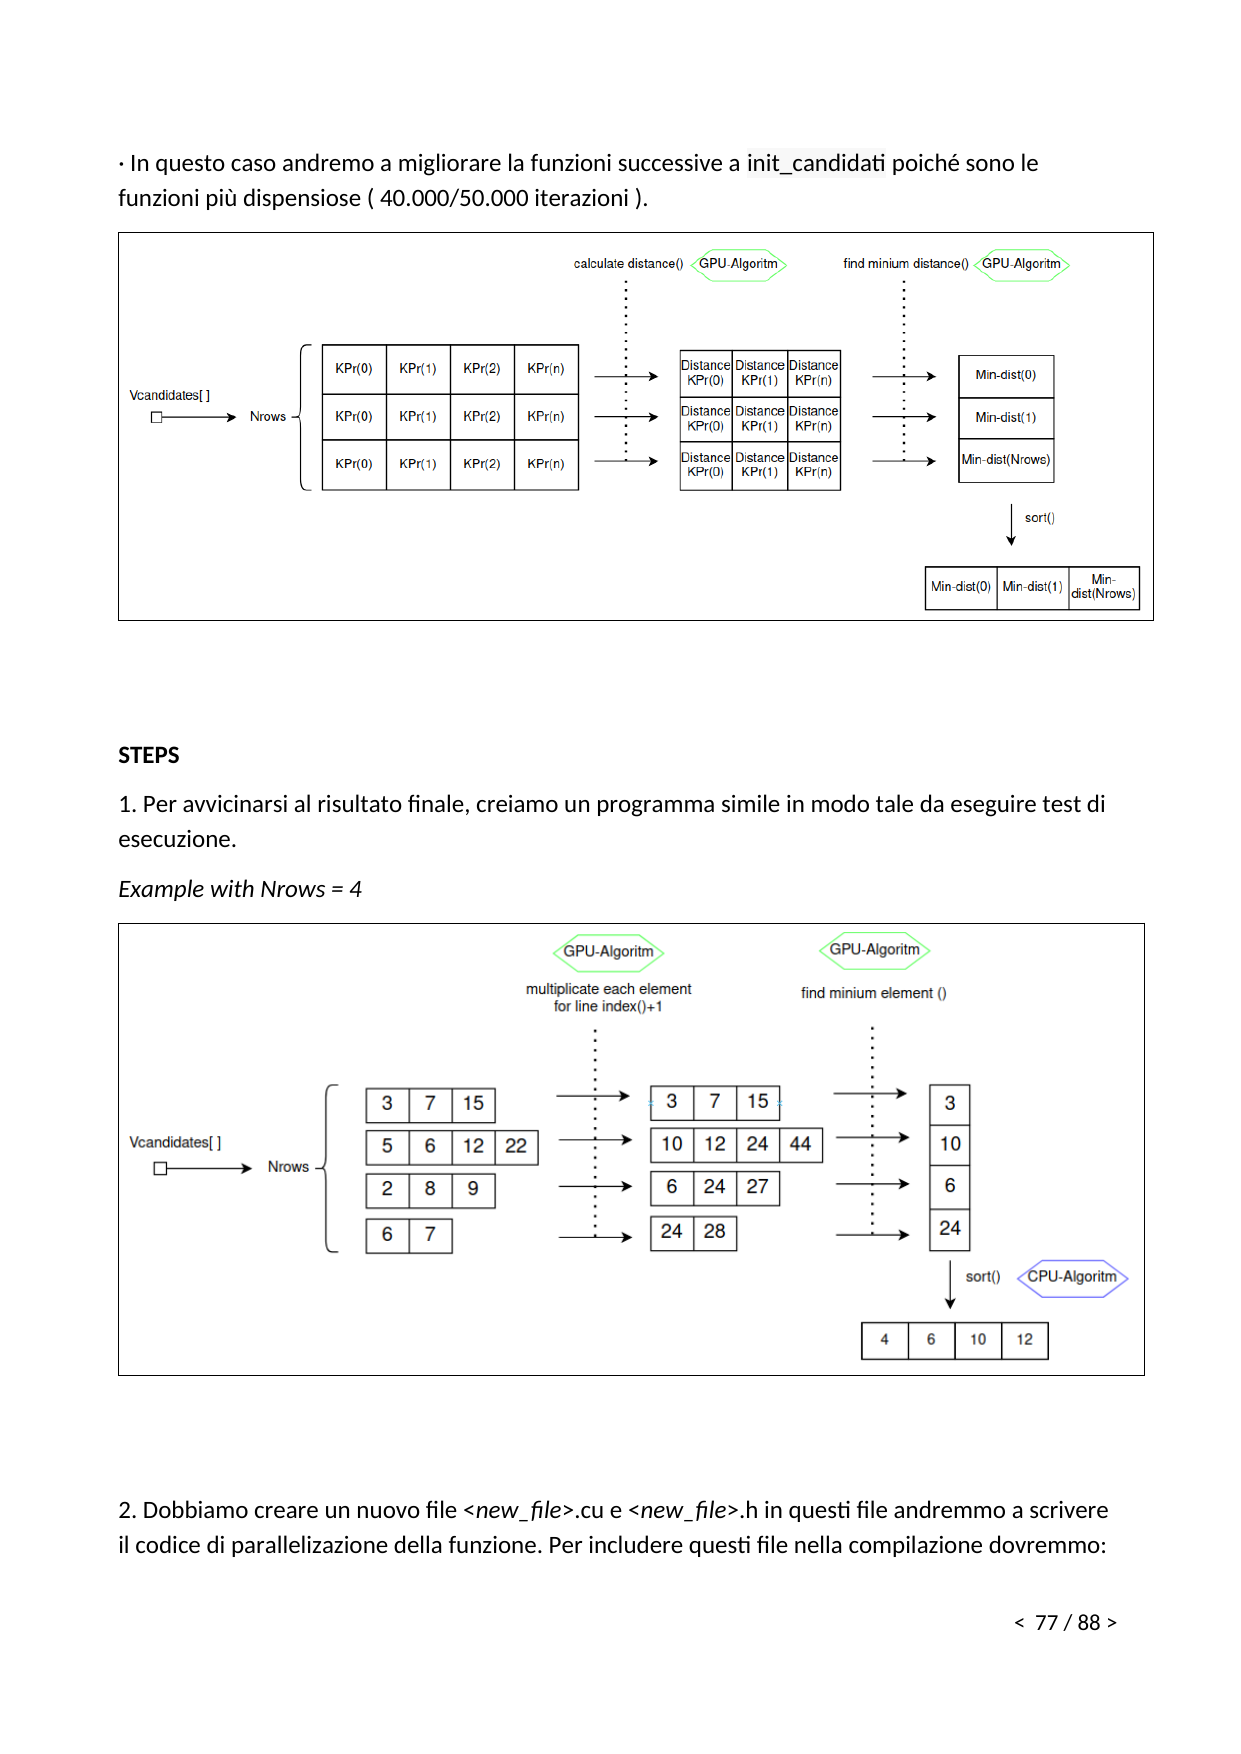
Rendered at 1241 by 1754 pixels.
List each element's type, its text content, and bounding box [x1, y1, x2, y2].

text Example with Nrows = 4 [118, 873, 1122, 903]
text 2. Dobbiamo creare un nuovo file <new_file>.cu e <new_file>.h in questi file andremmo a scrivere il codice di parallelizazione della funzione. Per includere questi file nella compilazione dovremmo: [118, 1494, 1122, 1559]
text STEPS [118, 739, 1122, 769]
picture [121, 925, 1141, 1373]
text 1. Per avvicinarsi al risultato finale, creiamo un programma simile in modo tale da eseguire test di esecuzione. [118, 788, 1122, 854]
picture [121, 235, 1151, 618]
text · In questo caso andremo a migliorare la funzioni successive a init_candidati poiché sono le funzioni più dispensiose ( 40.000/50.000 iterazioni ). [118, 148, 1122, 213]
